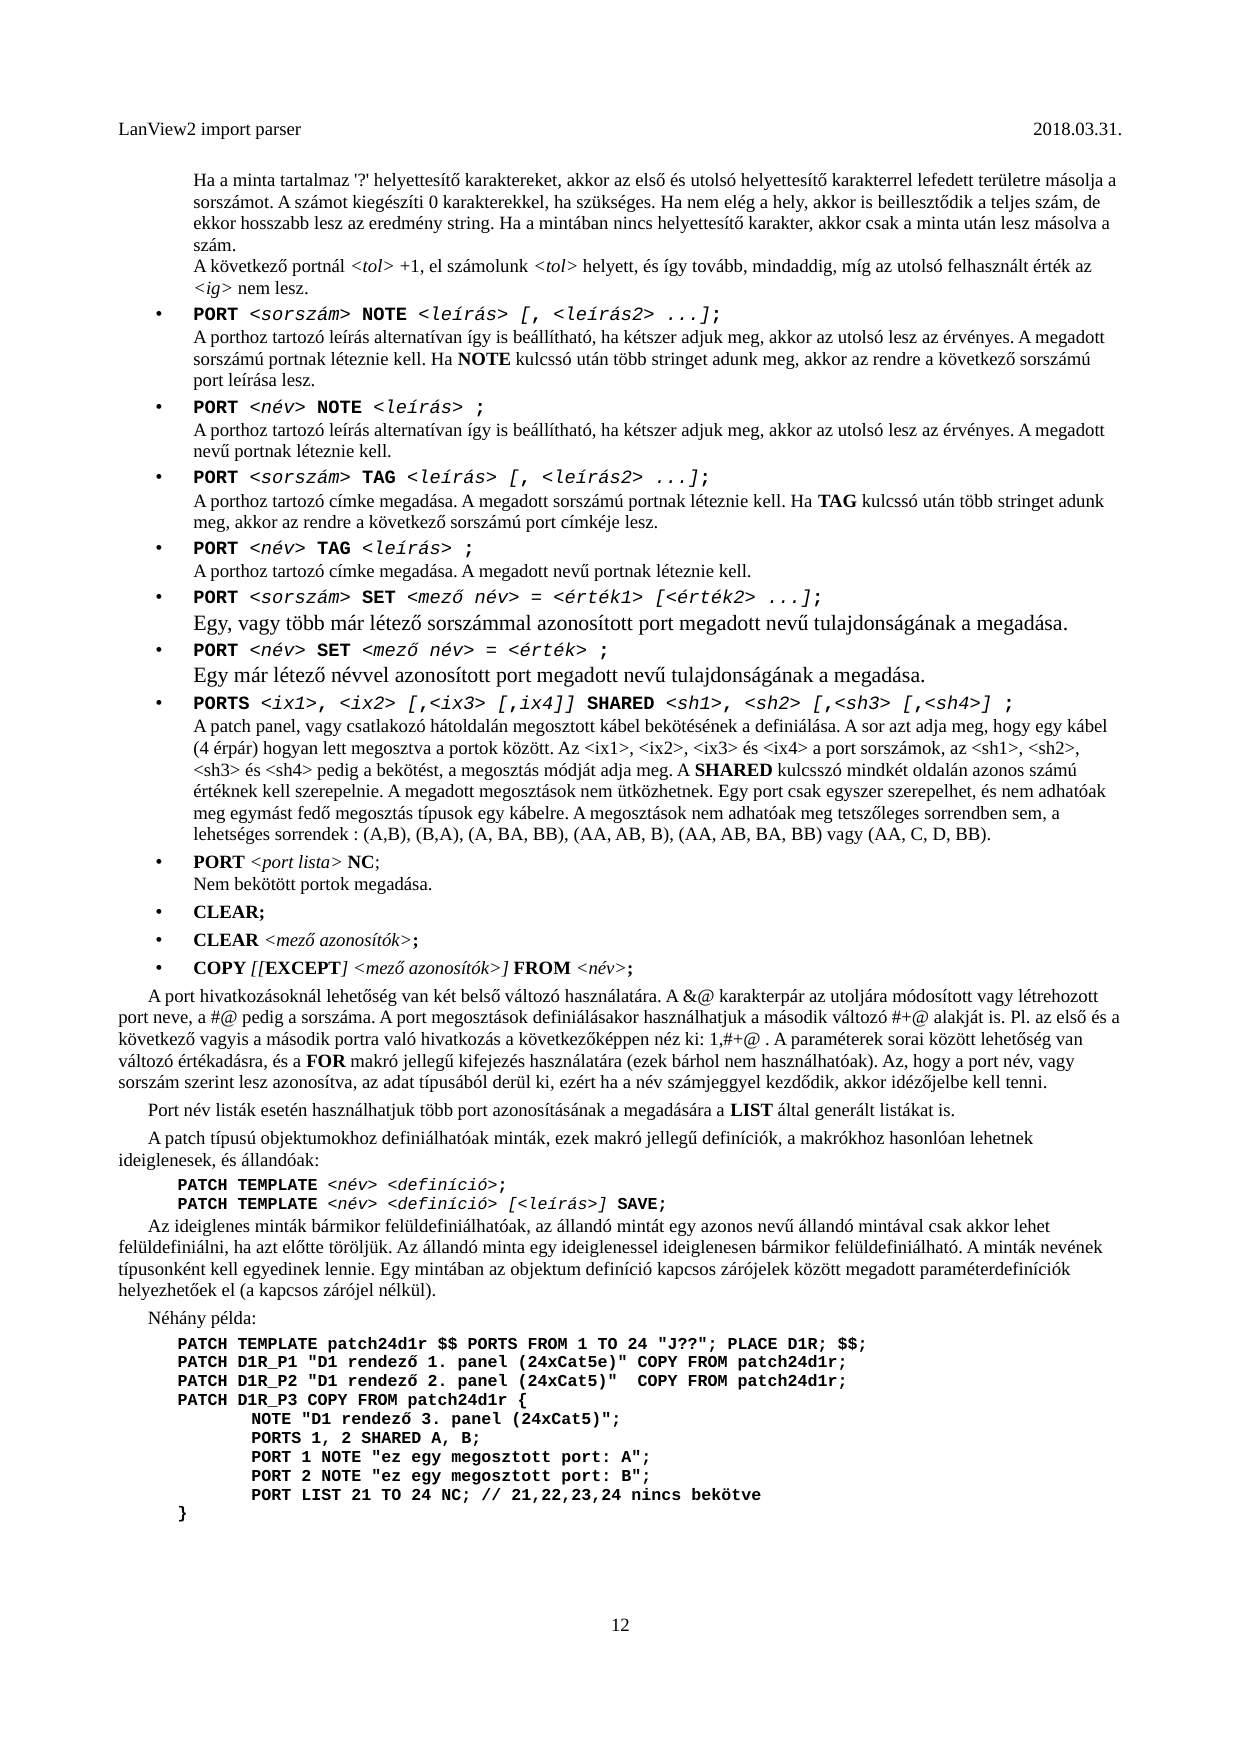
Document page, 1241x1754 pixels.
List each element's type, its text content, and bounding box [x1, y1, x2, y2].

text PATCH D1R_P3 COPY FROM patch24d1r { [177, 1392, 1122, 1411]
list PORT <név> SET <mező név> = <érték> ; Egy már létező névvel azonosított port megadott nevű tulajdonságának a megadása. [156, 641, 1122, 688]
text PORT 1 NOTE "ez egy megosztott port: A"; [177, 1448, 1122, 1467]
list PORT <név> NOTE <leírás> ; A porthoz tartozó leírás alternatívan így is beállítható, ha kétszer adjuk meg, akkor az utolsó lesz az érvényes. A megadott nevű portnak léteznie kell. [156, 397, 1122, 462]
text } [177, 1505, 1122, 1524]
text PORT LIST 21 TO 24 NC; // 21,22,23,24 nincs bekötve [177, 1486, 1122, 1505]
text PORTS 1, 2 SHARED A, B; [177, 1429, 1122, 1448]
text Az ideiglenes minták bármikor felüldefiniálhatóak, az állandó mintát egy azonos nevű állandó mintával csak akkor lehet felüldefiniálni, ha azt előtte töröljük. Az állandó minta egy ideiglenessel ideiglenesen bármikor felüldefiniálható. A minták nevének típusonként kell egyedinek lennie. Egy mintában az objektum definíció kapcsos zárójelek között megadott paraméterdefiníciók helyezhetőek el (a kapcsos zárójel nélkül). [118, 1214, 1122, 1301]
list PORT <név> TAG <leírás> ; A porthoz tartozó címke megadása. A megadott nevű portnak léteznie kell. [156, 539, 1122, 582]
text PATCH TEMPLATE <név> <definíció> [<leírás>] SAVE; [177, 1196, 1122, 1214]
list CLEAR; [156, 901, 1122, 922]
list COPY [[EXCEPT] <mező azonosítók>] FROM <név>; [156, 957, 1122, 978]
text PATCH TEMPLATE patch24d1r $$ PORTS FROM 1 TO 24 "J??"; PLACE D1R; $$; [177, 1335, 1122, 1354]
text NOTE "D1 rendező 3. panel (24xCat5)"; [177, 1411, 1122, 1429]
text PATCH D1R_P1 "D1 rendező 1. panel (24xCat5e)" COPY FROM patch24d1r; [177, 1354, 1122, 1373]
list CLEAR <mező azonosítók>; [156, 929, 1122, 950]
text PORT 2 NOTE "ez egy megosztott port: B"; [177, 1467, 1122, 1486]
list Ha a minta tartalmaz '?' helyettesítő karaktereket, akkor az első és utolsó helyettesítő karakterrel lefedett területre másolja a sorszámot. A számot kiegészíti 0 karakterekkel, ha szükséges. Ha nem elég a hely, akkor is beillesztődik a teljes szám, de ekkor hosszabb lesz az eredmény string. Ha a mintában nincs helyettesítő karakter, akkor csak a minta után lesz másolva a szám. A következő portnál <tol> +1, el számolunk <tol> helyett, és így tovább, mindaddig, míg az utolsó felhasznált érték az <ig> nem lesz. [156, 169, 1122, 298]
text PATCH TEMPLATE <név> <definíció>; [177, 1177, 1122, 1196]
list PORT <port lista> NC; Nem bekötött portok megadása. [156, 851, 1122, 894]
text PATCH D1R_P2 "D1 rendező 2. panel (24xCat5)" COPY FROM patch24d1r; [177, 1373, 1122, 1392]
list PORT <sorszám> TAG <leírás> [, <leírás2> ...]; A porthoz tartozó címke megadása. A megadott sorszámú portnak léteznie kell. Ha TAG kulcssó után több stringet adunk meg, akkor az rendre a következő sorszámú port címkéje lesz. [156, 468, 1122, 533]
text A patch típusú objektumokhoz definiálhatóak minták, ezek makró jellegű definíciók, a makrókhoz hasonlóan lehetnek ideiglenesek, és állandóak: [118, 1127, 1122, 1170]
text Port név listák esetén használhatjuk több port azonosításának a megadására a LIST által generált listákat is. [118, 1099, 1122, 1121]
list PORTS <ix1>, <ix2> [,<ix3> [,ix4]] SHARED <sh1>, <sh2> [,<sh3> [,<sh4>] ; A patch panel, vagy csatlakozó hátoldalán megosztott kábel bekötésének a definiálása. A sor azt adja meg, hogy egy kábel (4 érpár) hogyan lett megosztva a portok között. Az <ix1>, <ix2>, <ix3> és <ix4> a port sorszámok, az <sh1>, <sh2>, <sh3> és <sh4> pedig a bekötést, a megosztás módját adja meg. A SHARED kulcsszó mindkét oldalán azonos számú értéknek kell szerepelnie. A megadott megosztások nem ütközhetnek. Egy port csak egyszer szerepelhet, és nem adhatóak meg egymást fedő megosztás típusok egy kábelre. A megosztások nem adhatóak meg tetszőleges sorrendben sem, a lehetséges sorrendek : (A,B), (B,A), (A, BA, BB), (AA, AB, B), (AA, AB, BA, BB) vagy (AA, C, D, BB). [156, 694, 1122, 845]
text Néhány példa: [118, 1307, 1122, 1329]
text A port hivatkozásoknál lehetőség van két belső változó használatára. A &@ karakterpár az utoljára módosított vagy létrehozott port neve, a #@ pedig a sorszáma. A port megosztások definiálásakor használhatjuk a második változó #+@ alakját is. Pl. az első és a következő vagyis a második portra való hivatkozás a következőképpen néz ki: 1,#+@ . A paraméterek sorai között lehetőség van változó értékadásra, és a FOR makró jellegű kifejezés használatára (ezek bárhol nem használhatóak). Az, hogy a port név, vagy sorszám szerint lesz azonosítva, az adat típusából derül ki, ezért ha a név számjeggyel kezdődik, akkor idézőjelbe kell tenni. [118, 985, 1122, 1093]
list PORT <sorszám> SET <mező név> = <érték1> [<érték2> ...]; Egy, vagy több már létező sorszámmal azonosított port megadott nevű tulajdonságának a megadása. [156, 588, 1122, 635]
list PORT <sorszám> NOTE <leírás> [, <leírás2> ...]; A porthoz tartozó leírás alternatívan így is beállítható, ha kétszer adjuk meg, akkor az utolsó lesz az érvényes. A megadott sorszámú portnak léteznie kell. Ha NOTE kulcssó után több stringet adunk meg, akkor az rendre a következő sorszámú port leírása lesz. [156, 305, 1122, 391]
